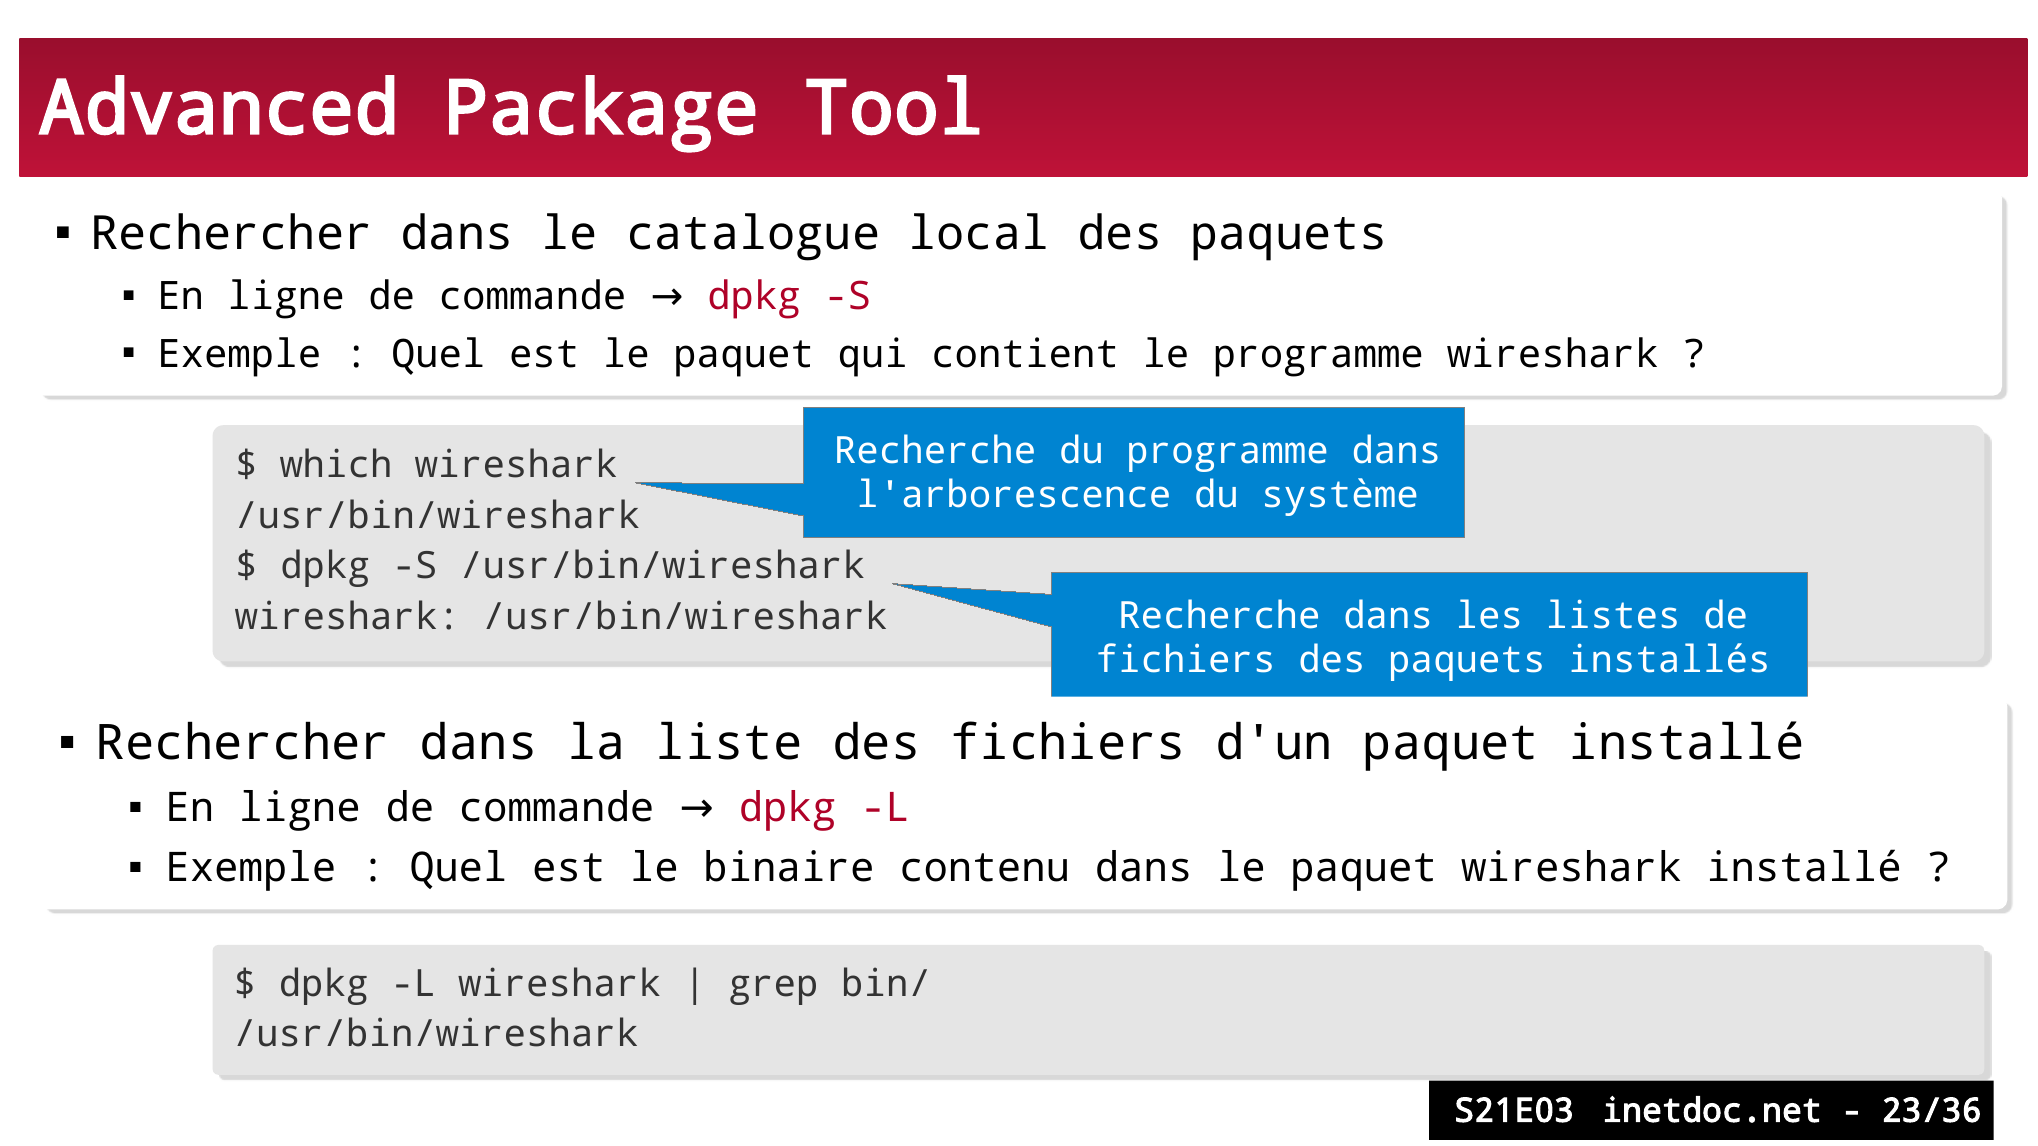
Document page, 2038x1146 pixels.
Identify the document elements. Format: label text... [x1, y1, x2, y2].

text_box S21E03 inetdoc.net - <numéro>/36 [1429, 1080, 1994, 1140]
text_box Recherche du programme dans l'arborescence du système [635, 407, 1465, 538]
text_box $ which wireshark /usr/bin/wireshark $ dpkg -S /usr/bin/wireshark wireshark: /usr/bin/wireshark [212, 425, 1985, 662]
text_box Advanced Package Tool [19, 38, 2028, 177]
text_box Rechercher dans la liste des fichiers d'un paquet installé En ligne de commande → dpkg -L Exemple : Quel est le binaire contenu dans le paquet wireshark installé ? [38, 696, 2008, 910]
text_box Rechercher dans le catalogue local des paquets En ligne de commande → dpkg -S Exemple : Quel est le paquet qui contient le programme wireshark ? [35, 188, 2003, 396]
text_box Recherche dans les listes de fichiers des paquets installés [892, 572, 1808, 696]
text_box $ dpkg -L wireshark | grep bin/ /usr/bin/wireshark [212, 944, 1985, 1075]
